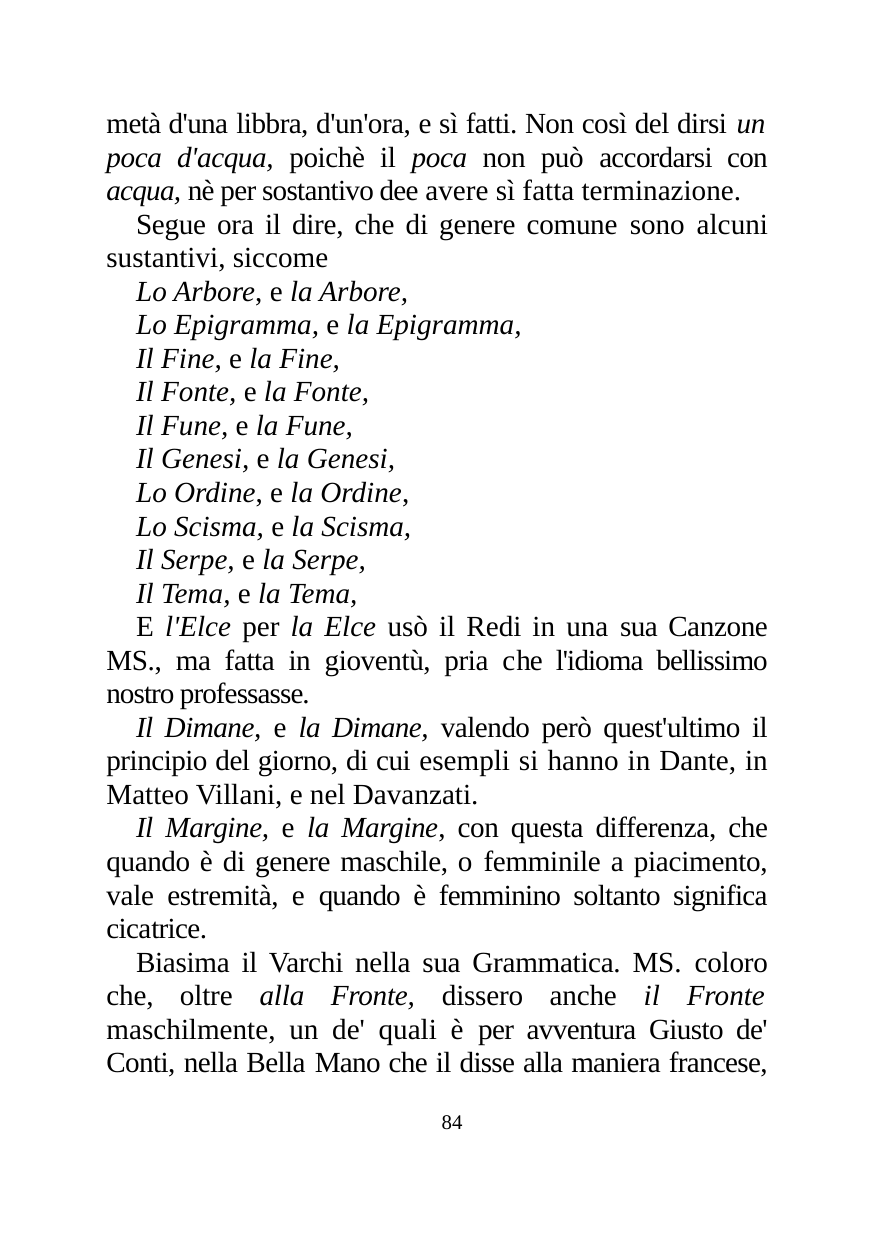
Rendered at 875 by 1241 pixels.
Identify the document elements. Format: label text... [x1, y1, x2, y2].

text Il Dimane, e la Dimane, valendo però quest'ultimo il principio del giorno, di cui esempli si hanno in Dante, in Matteo Villani, e nel Davanzati. [106, 710, 768, 811]
text Lo Ordine, e la Ordine, [106, 475, 768, 509]
text Il Genesi, e la Genesi, [106, 442, 768, 475]
text Segue ora il dire, che di genere comune sono alcuni sustantivi, siccome [106, 207, 768, 274]
text Il Tema, e la Tema, [106, 576, 768, 609]
text Lo Arbore, e la Arbore, [106, 274, 768, 307]
text Biasima il Varchi nella sua Grammatica. MS. coloro che, oltre alla Fronte, dissero anche il Fronte maschilmente, un de' quali è per avventura Giusto de' Conti, nella Bella Mano che il disse alla maniera francese, [106, 945, 768, 1079]
text Lo Scisma, e la Scisma, [106, 509, 768, 542]
text Il Fune, e la Fune, [106, 408, 768, 442]
text metà d'una libbra, d'un'ora, e sì fatti. Non così del dirsi un poca d'acqua, poichè il poca non può accordarsi con acqua, nè per sostantivo dee avere sì fatta terminazione. [106, 106, 768, 207]
text Lo Epigramma, e la Epigramma, [106, 307, 768, 341]
text E l'Elce per la Elce usò il Redi in una sua Canzone MS., ma fatta in gioventù, pria che l'idioma bellissimo nostro professasse. [106, 609, 768, 710]
text Il Margine, e la Margine, con questa differenza, che quando è di genere maschile, o femminile a piacimento, vale estremità, e quando è femminino soltanto significa cicatrice. [106, 811, 768, 945]
text Il Fonte, e la Fonte, [106, 374, 768, 408]
text Il Serpe, e la Serpe, [106, 542, 768, 576]
text Il Fine, e la Fine, [106, 341, 768, 374]
